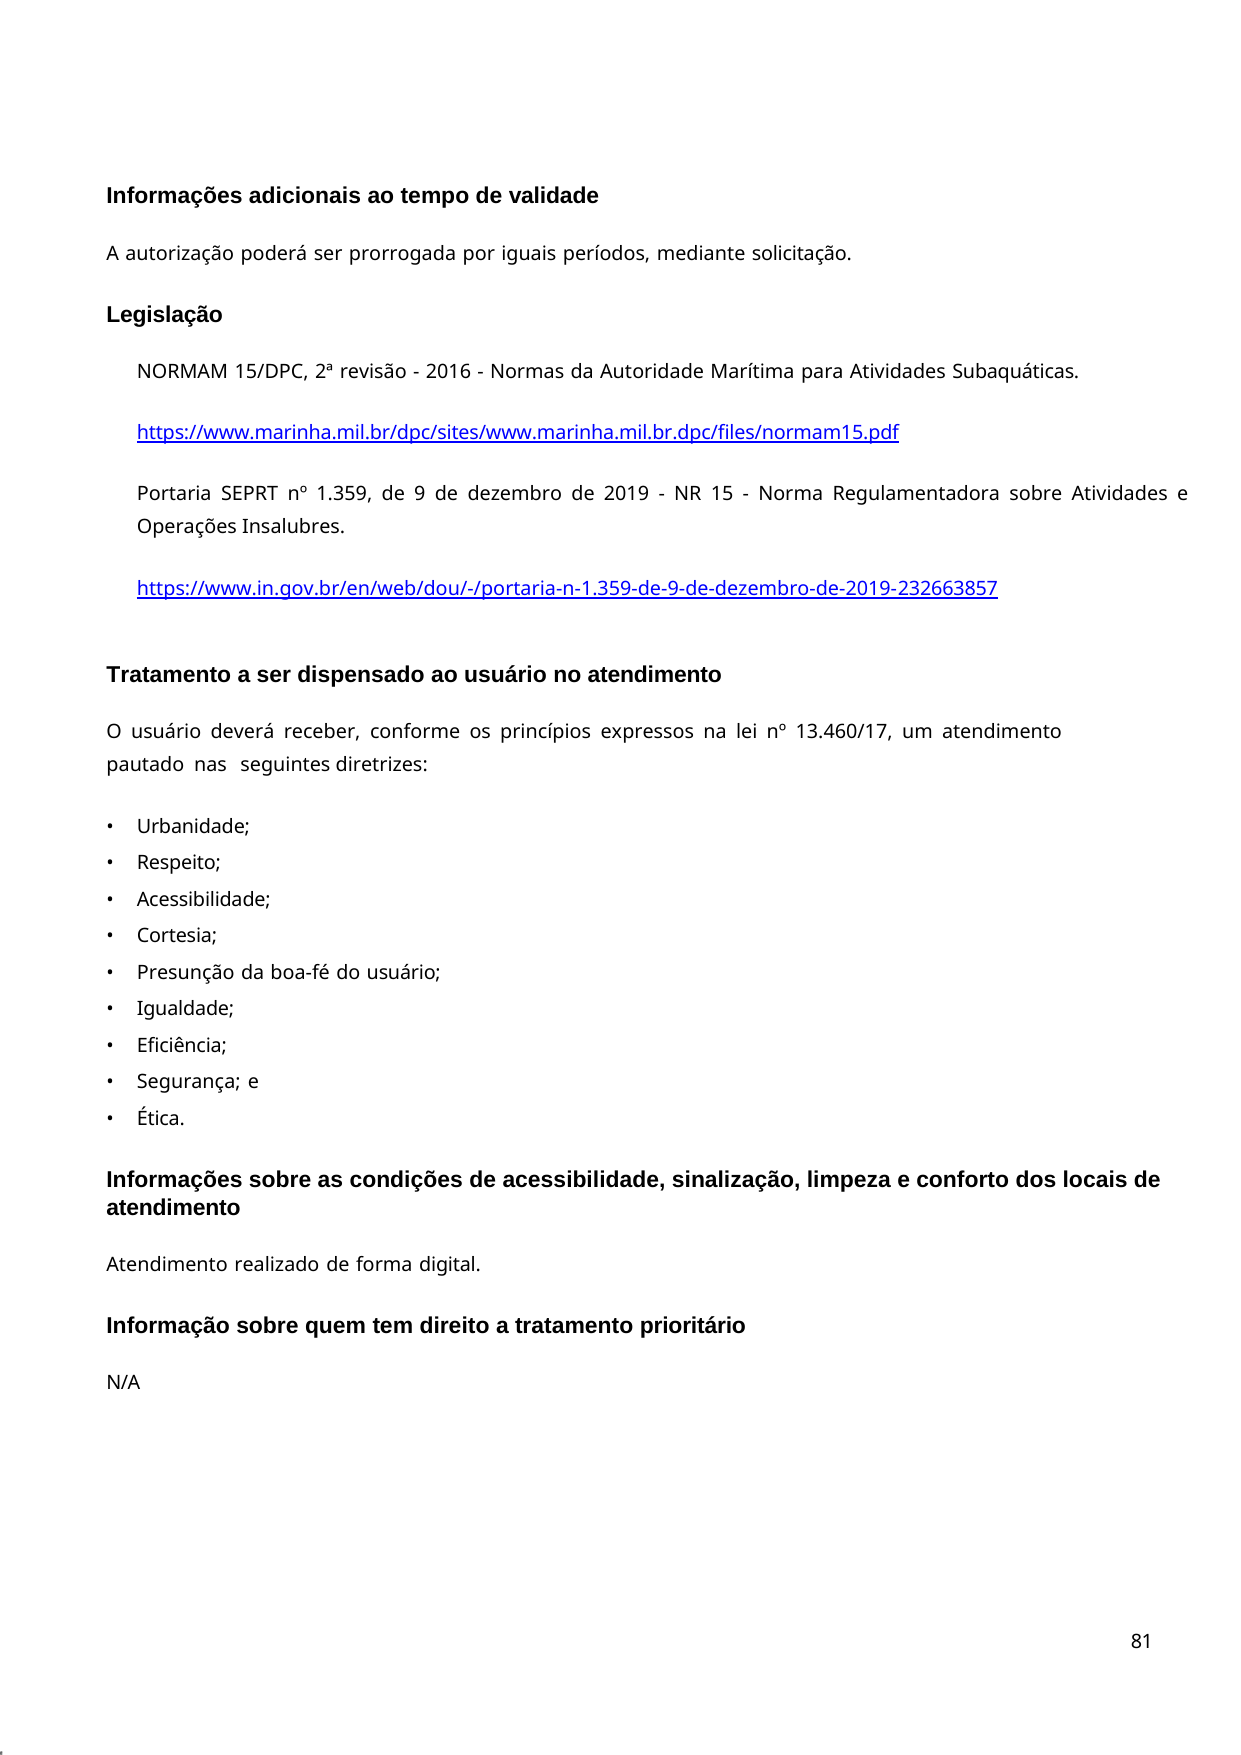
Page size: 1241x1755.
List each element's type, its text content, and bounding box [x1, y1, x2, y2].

text N/A [106, 1369, 1241, 1396]
list Respeito; [106, 848, 1241, 875]
subtitle Informação sobre quem tem direito a tratamento prioritário [106, 1312, 1241, 1339]
text https://www.marinha.mil.br/dpc/sites/www.marinha.mil.br.dpc/files/normam15.pdf [137, 418, 1241, 445]
text A autorização poderá ser prorrogada por iguais períodos, mediante solicitação. [106, 239, 1241, 266]
list Ética. [106, 1104, 1241, 1131]
list Cortesia; [106, 921, 1241, 948]
text Portaria SEPRT nº 1.359, de 9 de dezembro de 2019 - NR 15 - Norma Regulamentadora sobre Atividades e Operações Insalubres. [137, 479, 1241, 539]
list Segurança; e [106, 1067, 1241, 1094]
list Eficiência; [106, 1031, 1241, 1058]
list Urbanidade; [106, 812, 1241, 839]
subtitle Informações sobre as condições de acessibilidade, sinalização, limpeza e conforto dos locais de atendimento [106, 1166, 1241, 1221]
subtitle Informações adicionais ao tempo de validade [106, 182, 1241, 209]
subtitle Legislação [106, 301, 1241, 327]
text O usuário deverá receber, conforme os princípios expressos na lei nº 13.460/17, um atendimento pautado nas seguintes diretrizes: [106, 717, 1146, 777]
list Presunção da boa-fé do usuário; [106, 958, 1241, 985]
text Atendimento realizado de forma digital. [106, 1250, 1241, 1277]
list Acessibilidade; [106, 885, 1241, 912]
subtitle Tratamento a ser dispensado ao usuário no atendimento [106, 661, 1241, 687]
list Igualdade; [106, 994, 1241, 1021]
text NORMAM 15/DPC, 2ª revisão - 2016 - Normas da Autoridade Marítima para Atividades Subaquáticas. [137, 357, 1241, 384]
text https://www.in.gov.br/en/web/dou/-/portaria-n-1.359-de-9-de-dezembro-de-2019-232663857 [137, 574, 1241, 601]
